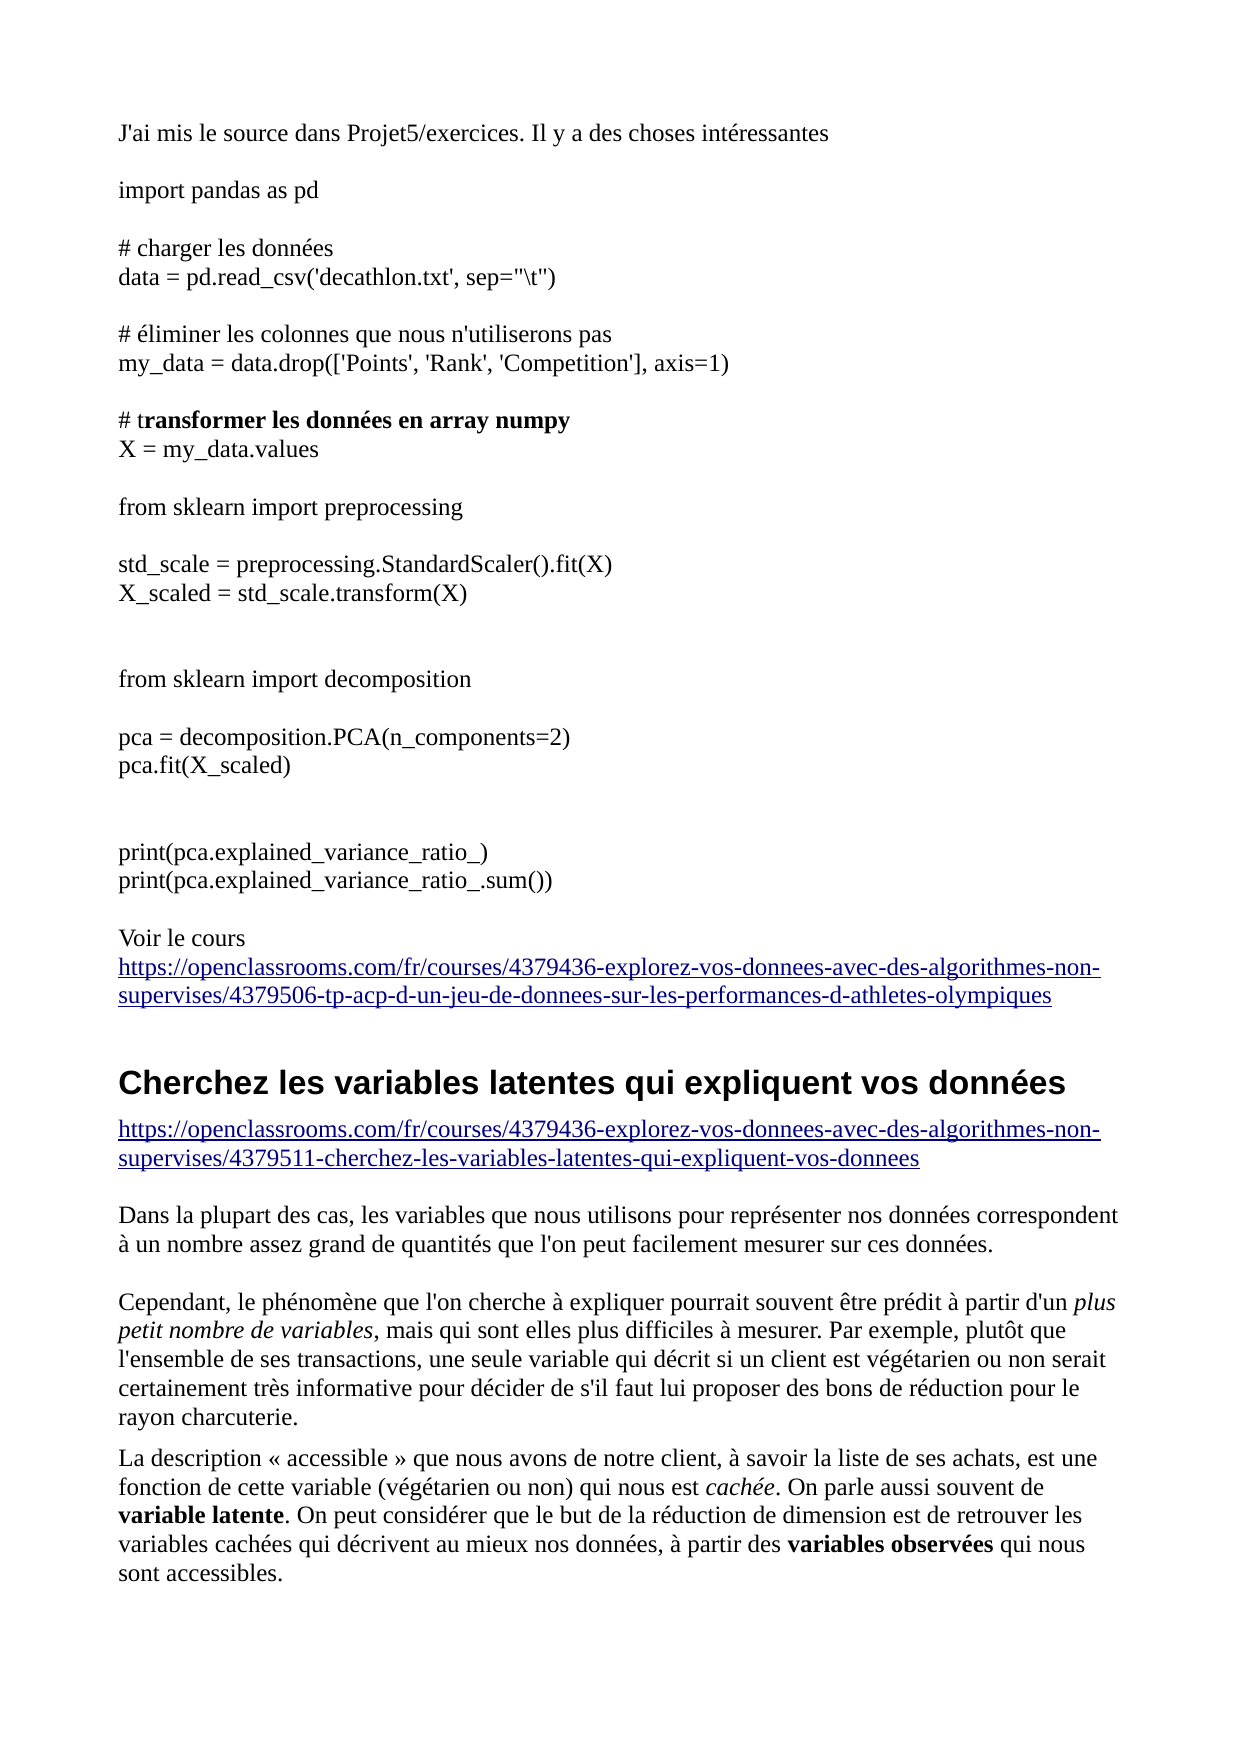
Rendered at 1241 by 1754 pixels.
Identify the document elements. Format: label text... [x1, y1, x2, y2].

text print(pca.explained_variance_ratio_) [118, 837, 1122, 866]
text X_scaled = std_scale.transform(X) [118, 578, 1122, 607]
text # transformer les données en array numpy [118, 406, 1122, 434]
subtitle Cherchez les variables latentes qui expliquent vos données [118, 1063, 1122, 1102]
text https://openclassrooms.com/fr/courses/4379436-explorez-vos-donnees-avec-des-algorithmes-non-supervises/4379511-cherchez-les-variables-latentes-qui-expliquent-vos-donnees [118, 1114, 1122, 1172]
text print(pca.explained_variance_ratio_.sum()) [118, 866, 1122, 894]
text X = my_data.values [118, 434, 1122, 463]
text pca.fit(X_scaled) [118, 751, 1122, 779]
text La description « accessible » que nous avons de notre client, à savoir la liste de ses achats, est une fonction de cette variable (végétarien ou non) qui nous est cachée. On parle aussi souvent de variable latente. On peut considérer que le but de la réduction de dimension est de retrouver les variables cachées qui décrivent au mieux nos données, à partir des variables observées qui nous sont accessibles. [118, 1443, 1122, 1587]
text J'ai mis le source dans Projet5/exercices. Il y a des choses intéressantes [118, 118, 1122, 147]
text import pandas as pd [118, 176, 1122, 204]
text data = pd.read_csv('decathlon.txt', sep="\t") [118, 262, 1122, 291]
text std_scale = preprocessing.StandardScaler().fit(X) [118, 549, 1122, 578]
text my_data = data.drop(['Points', 'Rank', 'Competition'], axis=1) [118, 348, 1122, 377]
text from sklearn import preprocessing [118, 492, 1122, 521]
text https://openclassrooms.com/fr/courses/4379436-explorez-vos-donnees-avec-des-algorithmes-non-supervises/4379506-tp-acp-d-un-jeu-de-donnees-sur-les-performances-d-athletes-olympiques [118, 952, 1122, 1009]
text pca = decomposition.PCA(n_components=2) [118, 722, 1122, 751]
text Dans la plupart des cas, les variables que nous utilisons pour représenter nos données correspondent à un nombre assez grand de quantités que l'on peut facilement mesurer sur ces données. [118, 1201, 1122, 1258]
text Voir le cours [118, 923, 1122, 952]
text Cependant, le phénomène que l'on cherche à expliquer pourrait souvent être prédit à partir d'un plus petit nombre de variables, mais qui sont elles plus difficiles à mesurer. Par exemple, plutôt que l'ensemble de ses transactions, une seule variable qui décrit si un client est végétarien ou non serait certainement très informative pour décider de s'il faut lui proposer des bons de réduction pour le rayon charcuterie. [118, 1287, 1122, 1431]
text # charger les données [118, 233, 1122, 262]
text # éliminer les colonnes que nous n'utiliserons pas [118, 319, 1122, 348]
text from sklearn import decomposition [118, 664, 1122, 693]
